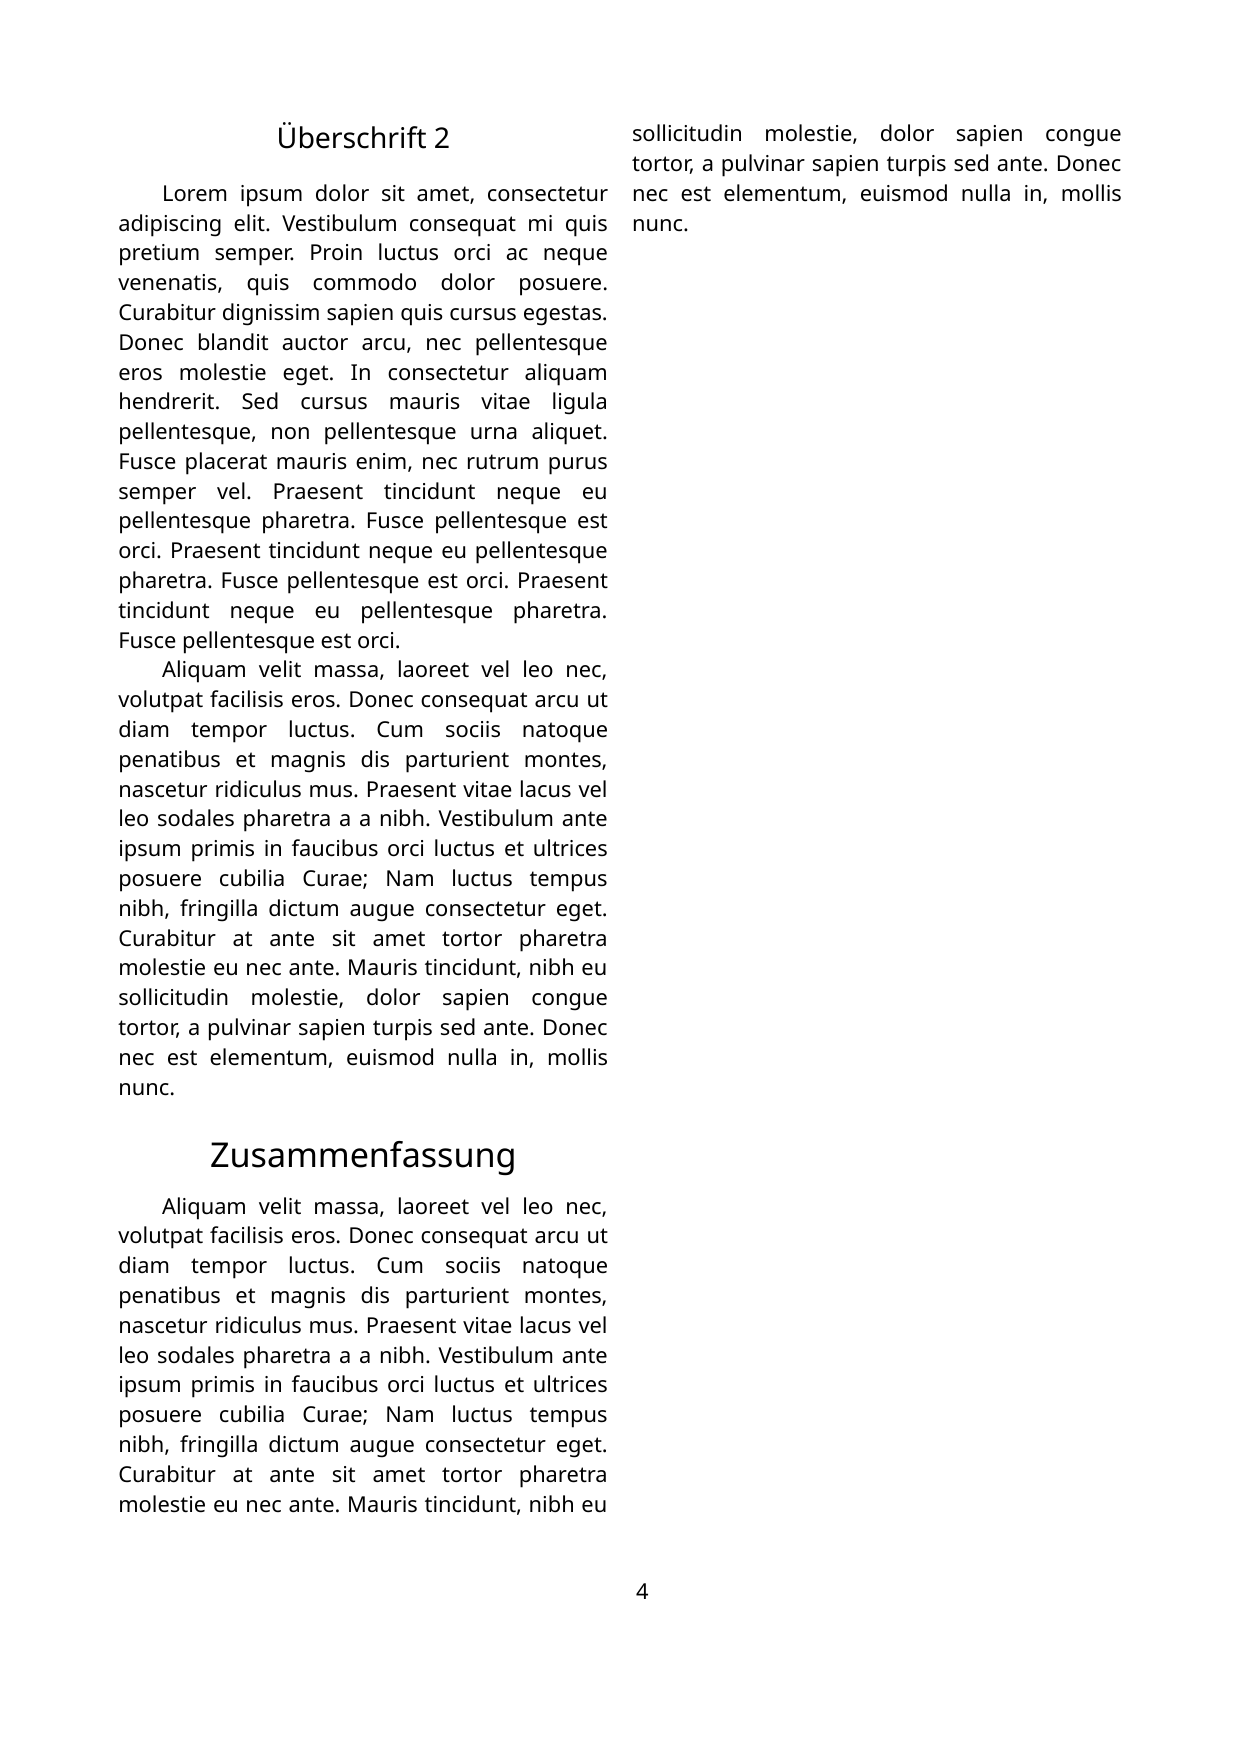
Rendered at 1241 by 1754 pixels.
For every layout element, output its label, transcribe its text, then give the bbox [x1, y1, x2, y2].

subtitle Zusammenfassung [118, 1131, 608, 1177]
text Aliquam velit massa, laoreet vel leo nec, volutpat facilisis eros. Donec consequat arcu ut diam tempor luctus. Cum sociis natoque penatibus et magnis dis parturient montes, nascetur ridiculus mus. Praesent vitae lacus vel leo sodales pharetra a a nibh. Vestibulum ante ipsum primis in faucibus orci luctus et ultrices posuere cubilia Curae; Nam luctus tempus nibh, fringilla dictum augue consectetur eget. Curabitur at ante sit amet tortor pharetra molestie eu nec ante. Mauris tincidunt, nibh eu sollicitudin molestie, dolor sapien congue tortor, a pulvinar sapien turpis sed ante. Donec nec est elementum, euismod nulla in, mollis nunc. [118, 654, 608, 1101]
subtitle Überschrift 2 [118, 118, 608, 157]
text sollicitudin molestie, dolor sapien congue tortor, a pulvinar sapien turpis sed ante. Donec nec est elementum, euismod nulla in, mollis nunc. [632, 118, 1122, 237]
text Aliquam velit massa, laoreet vel leo nec, volutpat facilisis eros. Donec consequat arcu ut diam tempor luctus. Cum sociis natoque penatibus et magnis dis parturient montes, nascetur ridiculus mus. Praesent vitae lacus vel leo sodales pharetra a a nibh. Vestibulum ante ipsum primis in faucibus orci luctus et ultrices posuere cubilia Curae; Nam luctus tempus nibh, fringilla dictum augue consectetur eget. Curabitur at ante sit amet tortor pharetra molestie eu nec ante. Mauris tincidunt, nibh eu [118, 1186, 608, 1518]
text Lorem ipsum dolor sit amet, consectetur adipiscing elit. Vestibulum consequat mi quis pretium semper. Proin luctus orci ac neque venenatis, quis commodo dolor posuere. Curabitur dignissim sapien quis cursus egestas. Donec blandit auctor arcu, nec pellentesque eros molestie eget. In consectetur aliquam hendrerit. Sed cursus mauris vitae ligula pellentesque, non pellentesque urna aliquet. Fusce placerat mauris enim, nec rutrum purus semper vel. Praesent tincidunt neque eu pellentesque pharetra. Fusce pellentesque est orci. Praesent tincidunt neque eu pellentesque pharetra. Fusce pellentesque est orci. Praesent tincidunt neque eu pellentesque pharetra. Fusce pellentesque est orci. [118, 163, 608, 654]
